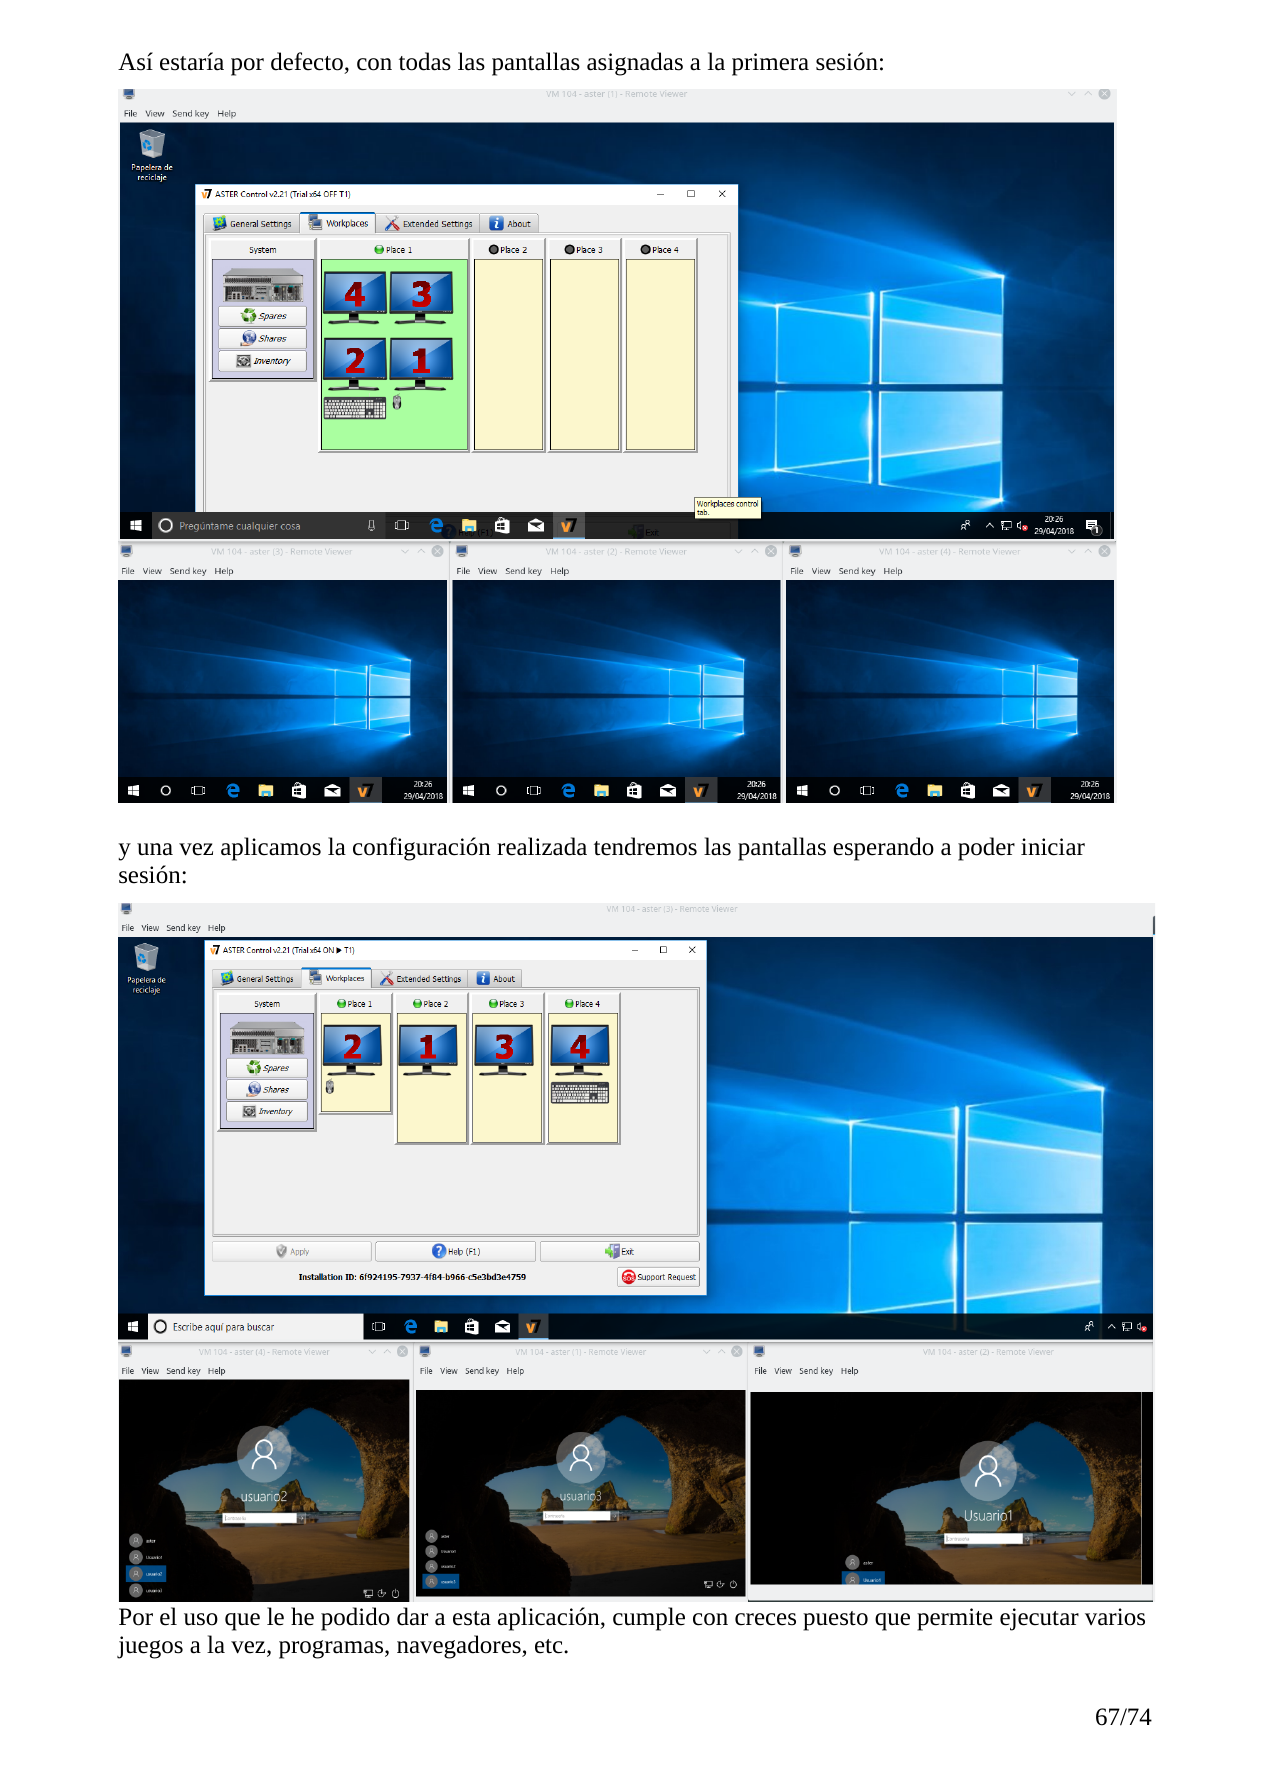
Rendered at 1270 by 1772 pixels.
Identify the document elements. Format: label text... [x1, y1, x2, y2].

text Por el uso que le he podido dar a esta aplicación, cumple con creces puesto que permite ejecutar varios juegos a la vez, programas, navegadores, etc. [118, 1602, 1152, 1659]
text [118, 889, 1152, 903]
picture [118, 89, 1117, 803]
text Así estaría por defecto, con todas las pantallas asignadas a la primera sesión: [118, 47, 1152, 76]
text y una vez aplicamos la configuración realizada tendremos las pantallas esperando a poder iniciar sesión: [118, 832, 1152, 889]
picture [118, 903, 1156, 1602]
